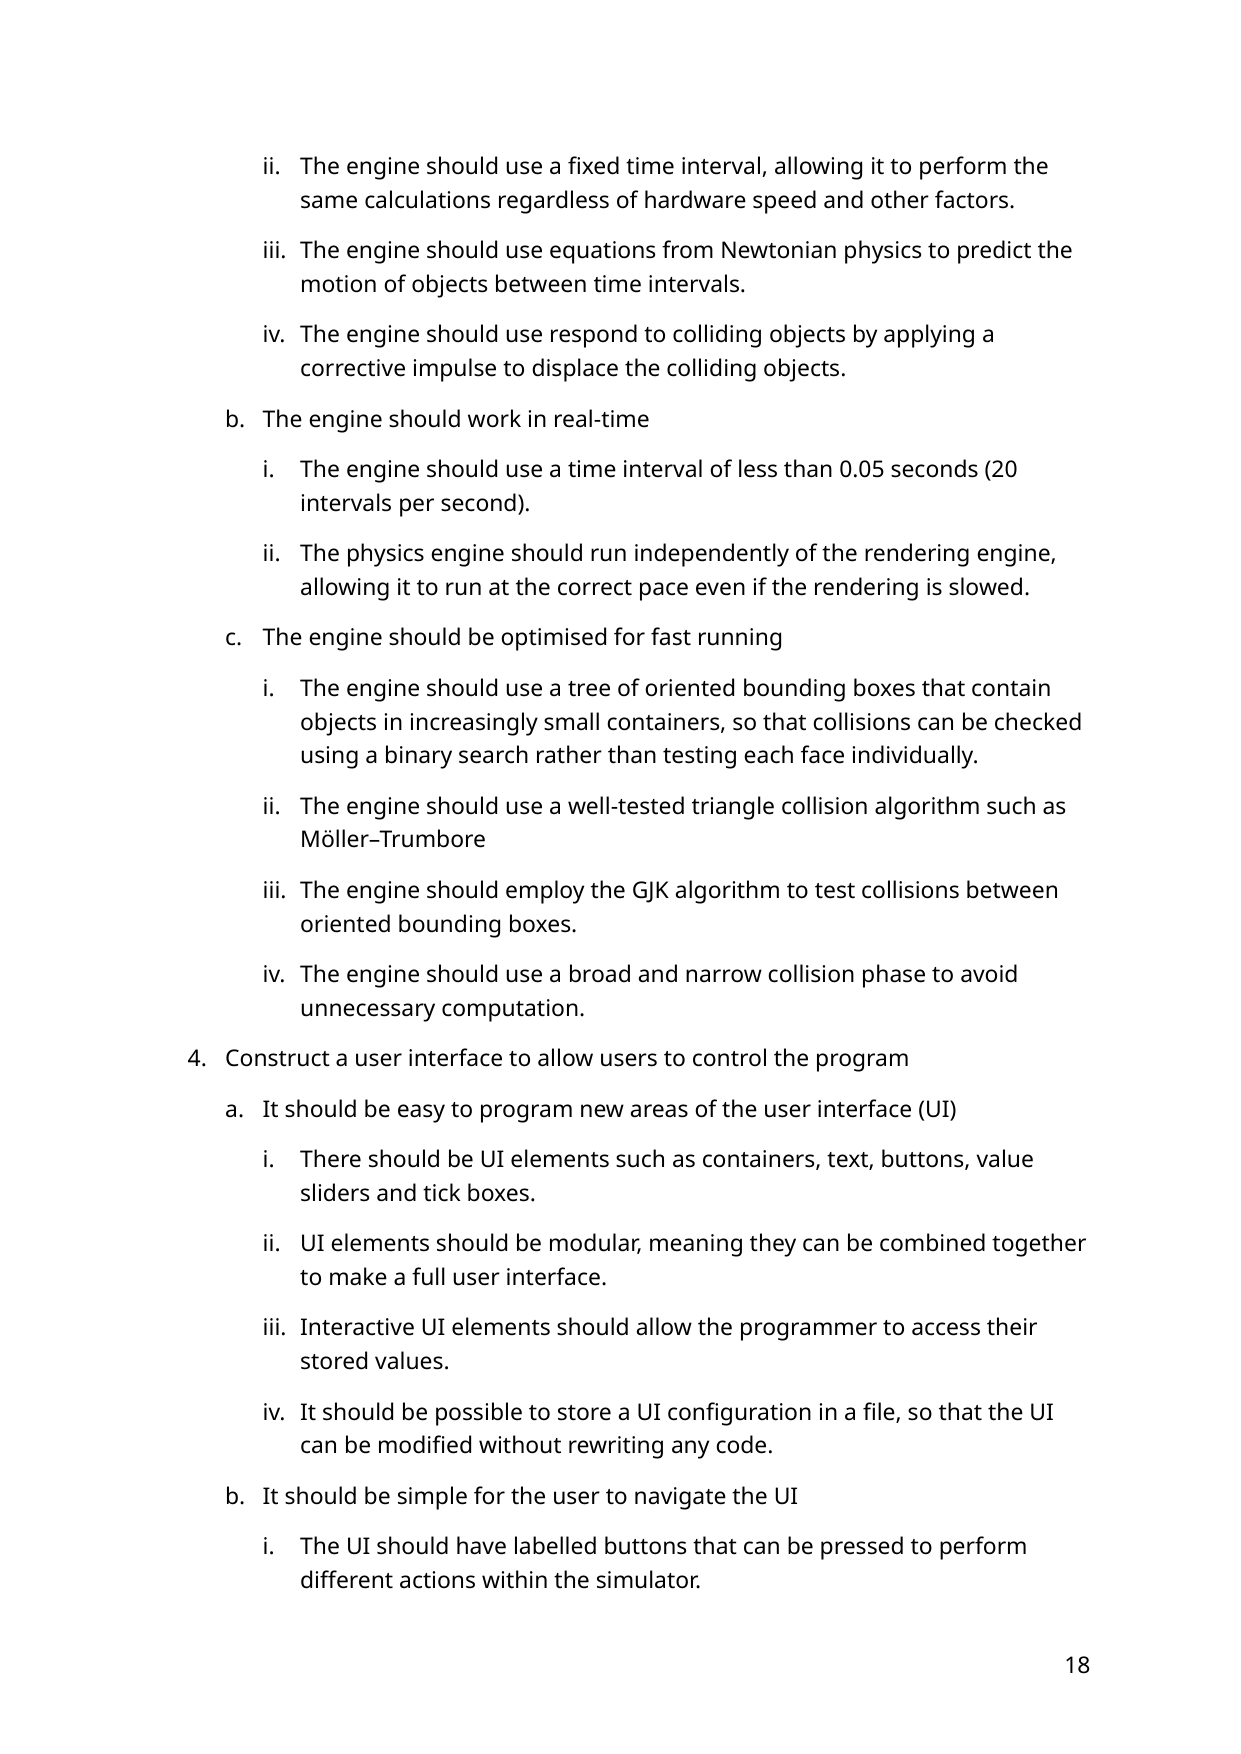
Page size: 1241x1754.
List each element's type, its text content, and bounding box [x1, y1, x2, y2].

list The engine should work in real-time [225, 402, 1090, 434]
list Interactive UI elements should allow the programmer to access their stored values. [262, 1311, 1090, 1376]
list The engine should use a broad and narrow collision phase to avoid unnecessary computation. [262, 958, 1090, 1023]
list It should be possible to store a UI configuration in a file, so that the UI can be modified without rewriting any code. [262, 1395, 1090, 1460]
list The engine should use respond to colliding objects by applying a corrective impulse to displace the colliding objects. [262, 318, 1090, 383]
list The engine should use a fixed time interval, allowing it to perform the same calculations regardless of hardware speed and other factors. [262, 150, 1090, 215]
list The engine should employ the GJK algorithm to test collisions between oriented bounding boxes. [262, 874, 1090, 939]
list The UI should have labelled buttons that can be pressed to perform different actions within the simulator. [262, 1530, 1090, 1595]
list The engine should use a well-tested triangle collision algorithm such as Möller–Trumbore [262, 789, 1090, 854]
list It should be simple for the user to navigate the UI [225, 1479, 1090, 1511]
list There should be UI elements such as containers, text, buttons, value sliders and tick boxes. [262, 1143, 1090, 1208]
list Construct a user interface to allow users to control the program [187, 1042, 1090, 1073]
list It should be easy to program new areas of the user interface (UI) [225, 1092, 1090, 1124]
list The engine should use a tree of oriented bounding boxes that contain objects in increasingly small containers, so that collisions can be checked using a binary search rather than testing each face individually. [262, 672, 1090, 770]
list The physics engine should run independently of the rendering engine, allowing it to run at the correct pace even if the rendering is slowed. [262, 537, 1090, 602]
list The engine should use equations from Newtonian physics to predict the motion of objects between time intervals. [262, 234, 1090, 299]
list UI elements should be modular, meaning they can be combined together to make a full user interface. [262, 1227, 1090, 1292]
list The engine should be optimised for fast running [225, 621, 1090, 652]
list The engine should use a time interval of less than 0.05 seconds (20 intervals per second). [262, 453, 1090, 518]
